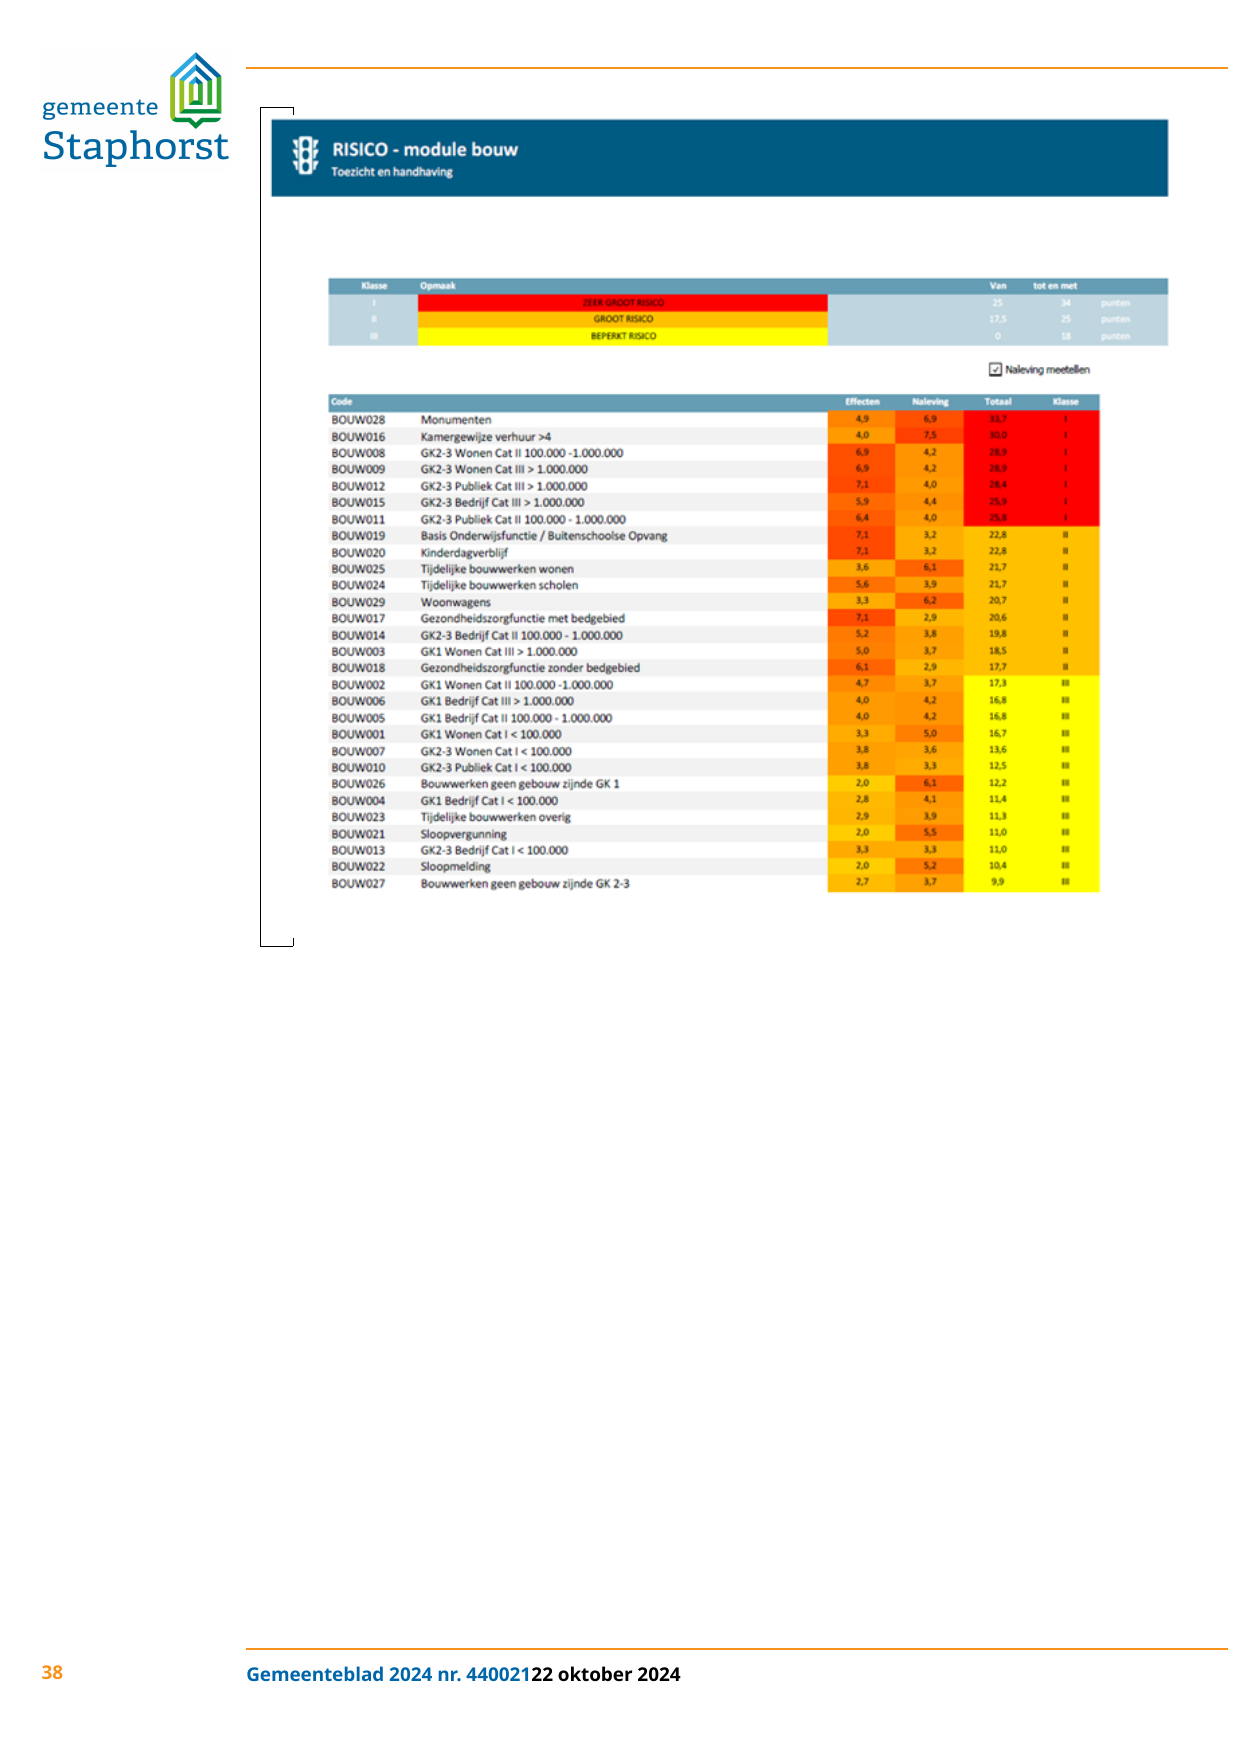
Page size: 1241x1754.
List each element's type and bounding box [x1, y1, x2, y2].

picture [268, 115, 1173, 938]
picture [41, 47, 231, 172]
